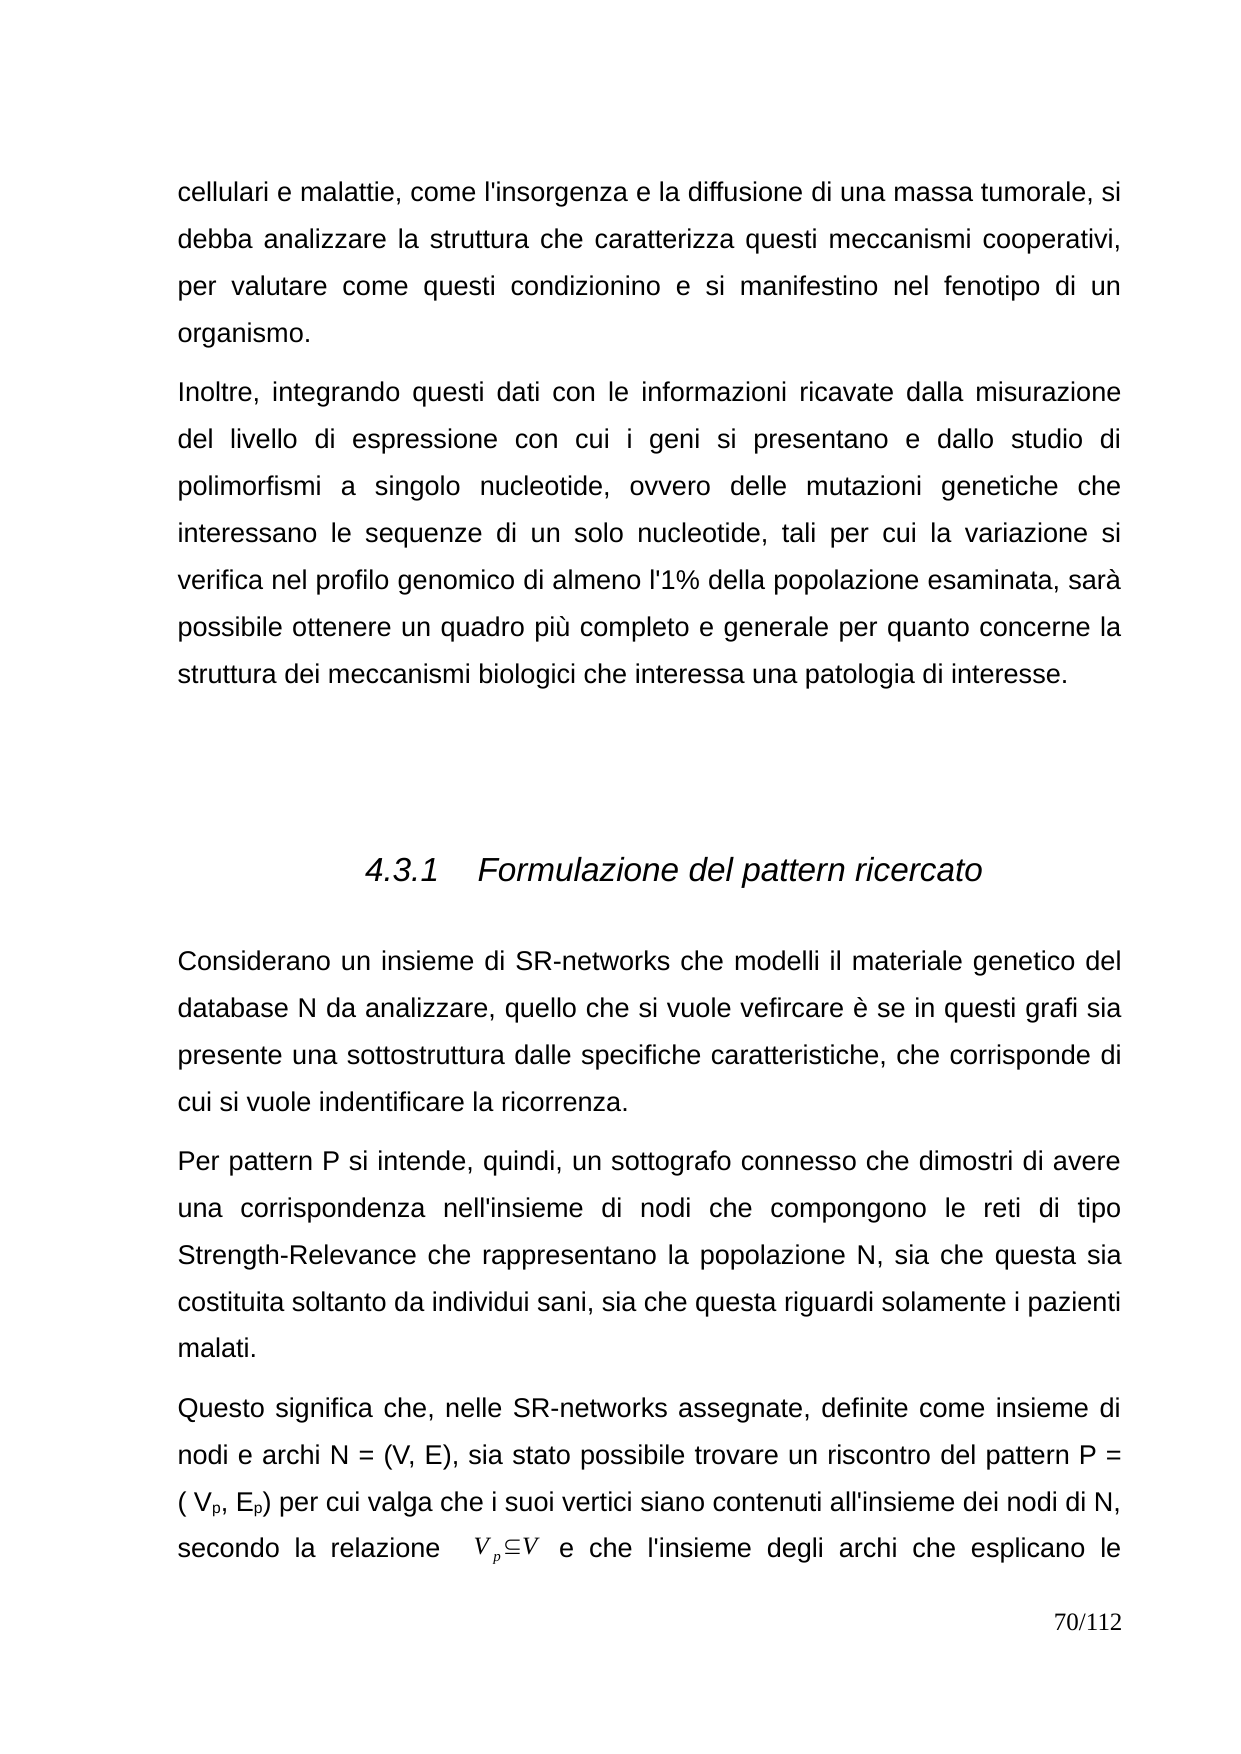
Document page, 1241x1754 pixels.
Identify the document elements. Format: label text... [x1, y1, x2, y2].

text Per pattern P si intende, quindi, un sottografo connesso che dimostri di avere una corrispondenza nell'insieme di nodi che compongono le reti di tipo Strength-Relevance che rappresentano la popolazione N, sia che questa sia costituita soltanto da individui sani, sia che questa riguardi solamente i pazienti malati. [177, 1145, 1122, 1364]
text Considerano un insieme di SR-networks che modelli il materiale genetico del database N da analizzare, quello che si vuole vefircare è se in questi grafi sia presente una sottostruttura dalle specifiche caratteristiche, che corrisponde di cui si vuole indentificare la ricorrenza. [177, 945, 1122, 1117]
subtitle Formulazione del pattern ricercato [365, 850, 1122, 889]
text cellulari e malattie, come l'insorgenza e la diffusione di una massa tumorale, si debba analizzare la struttura che caratterizza questi meccanismi cooperativi, per valutare come questi condizionino e si manifestino nel fenotipo di un organismo. [177, 176, 1122, 348]
text Questo significa che, nelle SR-networks assegnate, definite come insieme di nodi e archi N = (V, E), sia stato possibile trovare un riscontro del pattern P = ( Vp, Ep) per cui valga che i suoi vertici siano contenuti all'insieme dei nodi di N, secondo la relazione e che l'insieme degli archi che esplicano le [177, 1392, 1122, 1564]
text Inoltre, integrando questi dati con le informazioni ricavate dalla misurazione del livello di espressione con cui i geni si presentano e dallo studio di polimorfismi a singolo nucleotide, ovvero delle mutazioni genetiche che interessano le sequenze di un solo nucleotide, tali per cui la variazione si verifica nel profilo genomico di almeno l'1% della popolazione esaminata, sarà possibile ottenere un quadro più completo e generale per quanto concerne la struttura dei meccanismi biologici che interessa una patologia di interesse. [177, 376, 1122, 689]
